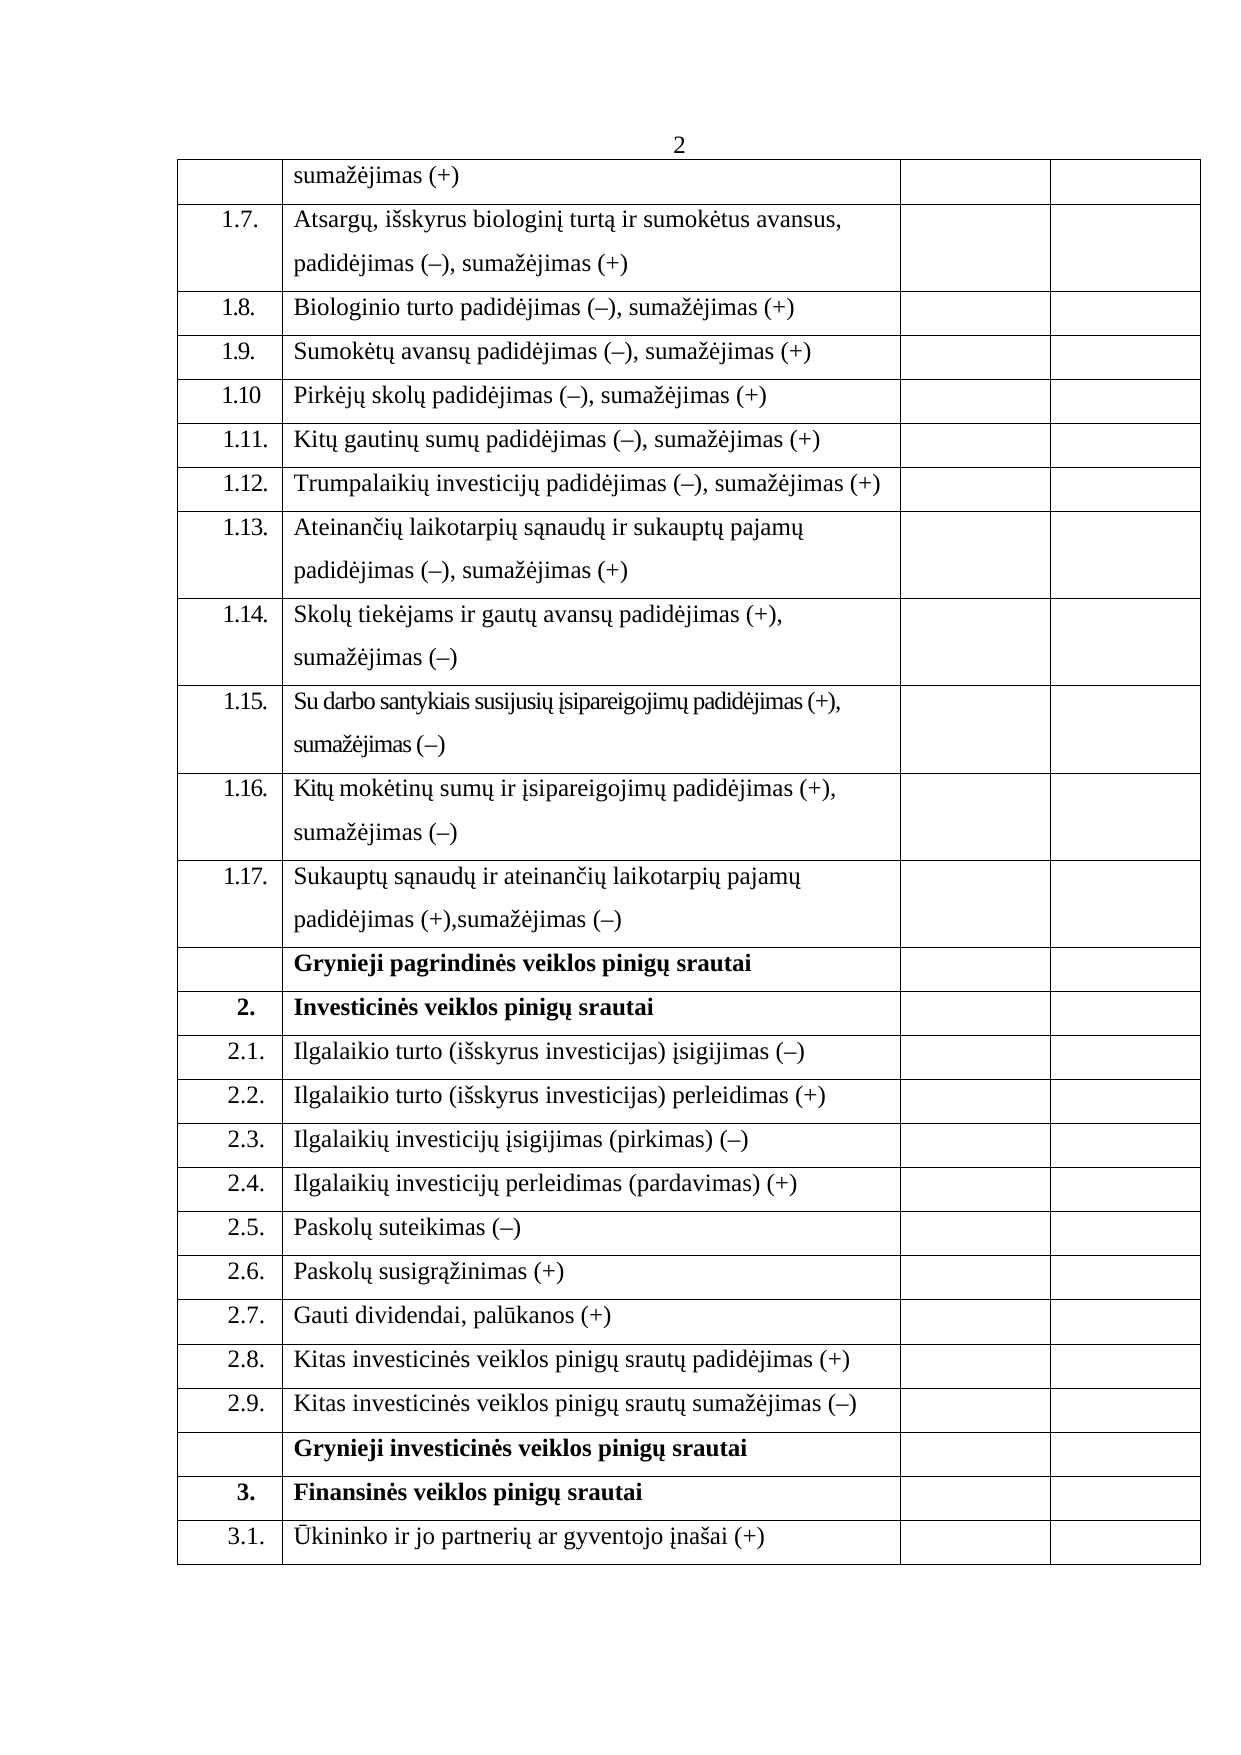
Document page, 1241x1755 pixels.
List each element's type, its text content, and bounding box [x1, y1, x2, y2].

table_cell sumažėjimas (+) [283, 160, 900, 203]
table_cell 1.8. [178, 292, 282, 335]
table_cell 2.8. [178, 1345, 282, 1387]
table_cell 2.2. [178, 1080, 282, 1123]
table_cell [901, 468, 1050, 511]
table_cell Gauti dividendai, palūkanos (+) [283, 1300, 900, 1343]
table_cell [901, 948, 1050, 991]
table_cell Skolų tiekėjams ir gautų avansų padidėjimas (+), sumažėjimas (–) [283, 599, 900, 685]
table_cell [1051, 992, 1200, 1035]
table_cell [178, 160, 282, 203]
table_cell 1.10 [178, 380, 282, 423]
table_cell [1051, 1300, 1200, 1343]
table_cell [901, 292, 1050, 335]
table_cell Ilgalaikių investicijų įsigijimas (pirkimas) (–) [283, 1124, 900, 1167]
table_cell [901, 336, 1050, 379]
table_cell 3.1. [178, 1521, 282, 1564]
table_cell 1.12. [178, 468, 282, 511]
table_cell [901, 205, 1050, 291]
table_cell Kitas investicinės veiklos pinigų srautų sumažėjimas (–) [283, 1389, 900, 1432]
table_cell Investicinės veiklos pinigų srautai [283, 992, 900, 1035]
table_cell [901, 1212, 1050, 1255]
table_cell [1051, 468, 1200, 511]
table_cell [1051, 599, 1200, 685]
table_cell [1051, 686, 1200, 772]
table_cell [1051, 1256, 1200, 1299]
table_cell [178, 1433, 282, 1476]
table_cell [1051, 1433, 1200, 1476]
table_cell 1.17. [178, 861, 282, 947]
table_cell [901, 861, 1050, 947]
table_cell [1051, 1080, 1200, 1123]
table_cell [178, 948, 282, 991]
table_cell [1051, 1124, 1200, 1167]
table_cell 2.1. [178, 1036, 282, 1079]
table_cell 1.11. [178, 424, 282, 467]
table_cell 1.15. [178, 686, 282, 772]
table_cell Ateinančių laikotarpių sąnaudų ir sukauptų pajamų padidėjimas (–), sumažėjimas (+) [283, 512, 900, 598]
table_cell Grynieji investicinės veiklos pinigų srautai [283, 1433, 900, 1476]
table_cell 2.7. [178, 1300, 282, 1343]
table_cell [901, 424, 1050, 467]
table_cell Sukauptų sąnaudų ir ateinančių laikotarpių pajamų padidėjimas (+),sumažėjimas (–) [283, 861, 900, 947]
table_cell Sumokėtų avansų padidėjimas (–), sumažėjimas (+) [283, 336, 900, 379]
table_cell [1051, 336, 1200, 379]
table_cell [1051, 1036, 1200, 1079]
table_cell [901, 1168, 1050, 1211]
table_cell [901, 1300, 1050, 1343]
table_cell 1.16. [178, 774, 282, 860]
table_cell [1051, 1477, 1200, 1520]
table_cell Atsargų, išskyrus biologinį turtą ir sumokėtus avansus, padidėjimas (–), sumažėjimas (+) [283, 205, 900, 291]
table_cell [901, 1256, 1050, 1299]
table_cell [901, 1124, 1050, 1167]
table_cell Ilgalaikių investicijų perleidimas (pardavimas) (+) [283, 1168, 900, 1211]
table_cell Ilgalaikio turto (išskyrus investicijas) perleidimas (+) [283, 1080, 900, 1123]
table_cell [1051, 948, 1200, 991]
table_cell [901, 512, 1050, 598]
table_cell [1051, 380, 1200, 423]
table_cell [901, 1080, 1050, 1123]
table_cell [1051, 1389, 1200, 1432]
table_cell Ilgalaikio turto (išskyrus investicijas) įsigijimas (–) [283, 1036, 900, 1079]
table_cell [1051, 512, 1200, 598]
table_cell [1051, 1168, 1200, 1211]
table_cell 1.9. [178, 336, 282, 379]
table_cell [1051, 1521, 1200, 1564]
table_cell [901, 774, 1050, 860]
table_cell Paskolų susigrąžinimas (+) [283, 1256, 900, 1299]
table_cell Finansinės veiklos pinigų srautai [283, 1477, 900, 1520]
table_cell 2.6. [178, 1256, 282, 1299]
table_cell [901, 992, 1050, 1035]
table_cell 2.9. [178, 1389, 282, 1432]
table_cell Trumpalaikių investicijų padidėjimas (–), sumažėjimas (+) [283, 468, 900, 511]
table_cell Kitų gautinų sumų padidėjimas (–), sumažėjimas (+) [283, 424, 900, 467]
table_cell 1.7. [178, 205, 282, 291]
table_cell Su darbo santykiais susijusių įsipareigojimų padidėjimas (+), sumažėjimas (–) [283, 686, 900, 772]
table_cell [1051, 205, 1200, 291]
table_cell [1051, 160, 1200, 203]
table_cell Kitas investicinės veiklos pinigų srautų padidėjimas (+) [283, 1345, 900, 1387]
table_cell [1051, 292, 1200, 335]
table_cell Kitų mokėtinų sumų ir įsipareigojimų padidėjimas (+), sumažėjimas (–) [283, 774, 900, 860]
table_cell 1.13. [178, 512, 282, 598]
table_cell 2. [178, 992, 282, 1035]
table_cell [1051, 1212, 1200, 1255]
table_cell 2.5. [178, 1212, 282, 1255]
table_cell [901, 1521, 1050, 1564]
table_cell [1051, 861, 1200, 947]
table_cell Pirkėjų skolų padidėjimas (–), sumažėjimas (+) [283, 380, 900, 423]
table_cell [901, 380, 1050, 423]
table_cell [901, 1477, 1050, 1520]
table_cell [1051, 424, 1200, 467]
table_cell [901, 1345, 1050, 1387]
table_cell Biologinio turto padidėjimas (–), sumažėjimas (+) [283, 292, 900, 335]
table_cell 2.4. [178, 1168, 282, 1211]
table_cell [1051, 774, 1200, 860]
table_cell [901, 1389, 1050, 1432]
table_cell Paskolų suteikimas (–) [283, 1212, 900, 1255]
table_cell [901, 160, 1050, 203]
table_cell 3. [178, 1477, 282, 1520]
table_cell Ūkininko ir jo partnerių ar gyventojo įnašai (+) [283, 1521, 900, 1564]
table_cell [901, 1433, 1050, 1476]
table_cell [901, 599, 1050, 685]
table_cell 1.14. [178, 599, 282, 685]
table_cell 2.3. [178, 1124, 282, 1167]
table_cell [1051, 1345, 1200, 1387]
table_cell [901, 1036, 1050, 1079]
table_cell Grynieji pagrindinės veiklos pinigų srautai [283, 948, 900, 991]
table_cell [901, 686, 1050, 772]
